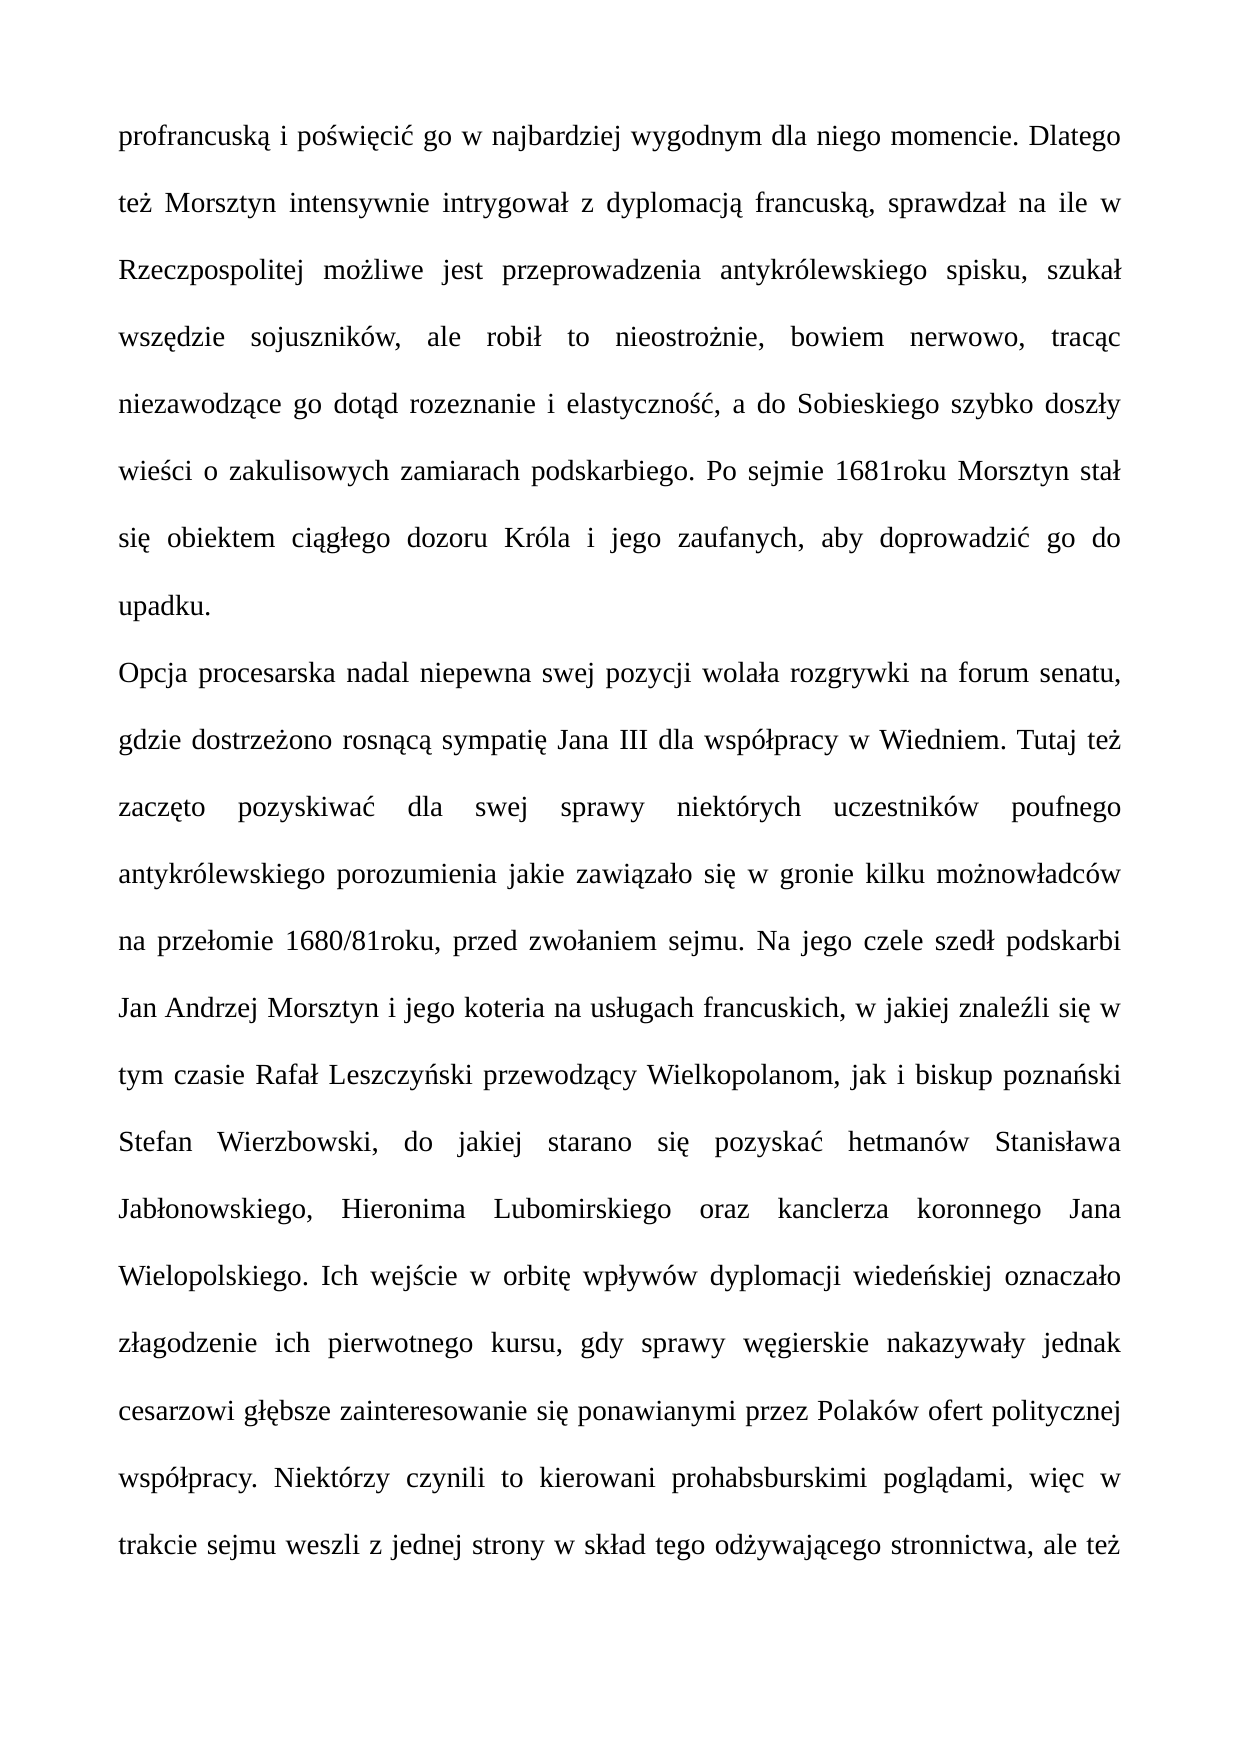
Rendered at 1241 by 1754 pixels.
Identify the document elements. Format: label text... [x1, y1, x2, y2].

text profrancuską i poświęcić go w najbardziej wygodnym dla niego momencie. Dlatego też Morsztyn intensywnie intrygował z dyplomacją francuską, sprawdzał na ile w Rzeczpospolitej możliwe jest przeprowadzenia antykrólewskiego spisku, szukał wszędzie sojuszników, ale robił to nieostrożnie, bowiem nerwowo, tracąc niezawodzące go dotąd rozeznanie i elastyczność, a do Sobieskiego szybko doszły wieści o zakulisowych zamiarach podskarbiego. Po sejmie 1681roku Morsztyn stał się obiektem ciągłego dozoru Króla i jego zaufanych, aby doprowadzić go do upadku. [118, 118, 1122, 621]
text Opcja procesarska nadal niepewna swej pozycji wolała rozgrywki na forum senatu, gdzie dostrzeżono rosnącą sympatię Jana III dla współpracy w Wiedniem. Tutaj też zaczęto pozyskiwać dla swej sprawy niektórych uczestników poufnego antykrólewskiego porozumienia jakie zawiązało się w gronie kilku możnowładców na przełomie 1680/81roku, przed zwołaniem sejmu. Na jego czele szedł podskarbi Jan Andrzej Morsztyn i jego koteria na usługach francuskich, w jakiej znaleźli się w tym czasie Rafał Leszczyński przewodzący Wielkopolanom, jak i biskup poznański Stefan Wierzbowski, do jakiej starano się pozyskać hetmanów Stanisława Jabłonowskiego, Hieronima Lubomirskiego oraz kanclerza koronnego Jana Wielopolskiego. Ich wejście w orbitę wpływów dyplomacji wiedeńskiej oznaczało złagodzenie ich pierwotnego kursu, gdy sprawy węgierskie nakazywały jednak cesarzowi głębsze zainteresowanie się ponawianymi przez Polaków ofert politycznej współpracy. Niektórzy czynili to kierowani prohabsburskimi poglądami, więc w trakcie sejmu weszli z jednej strony w skład tego odżywającego stronnictwa, ale też [118, 655, 1122, 1560]
